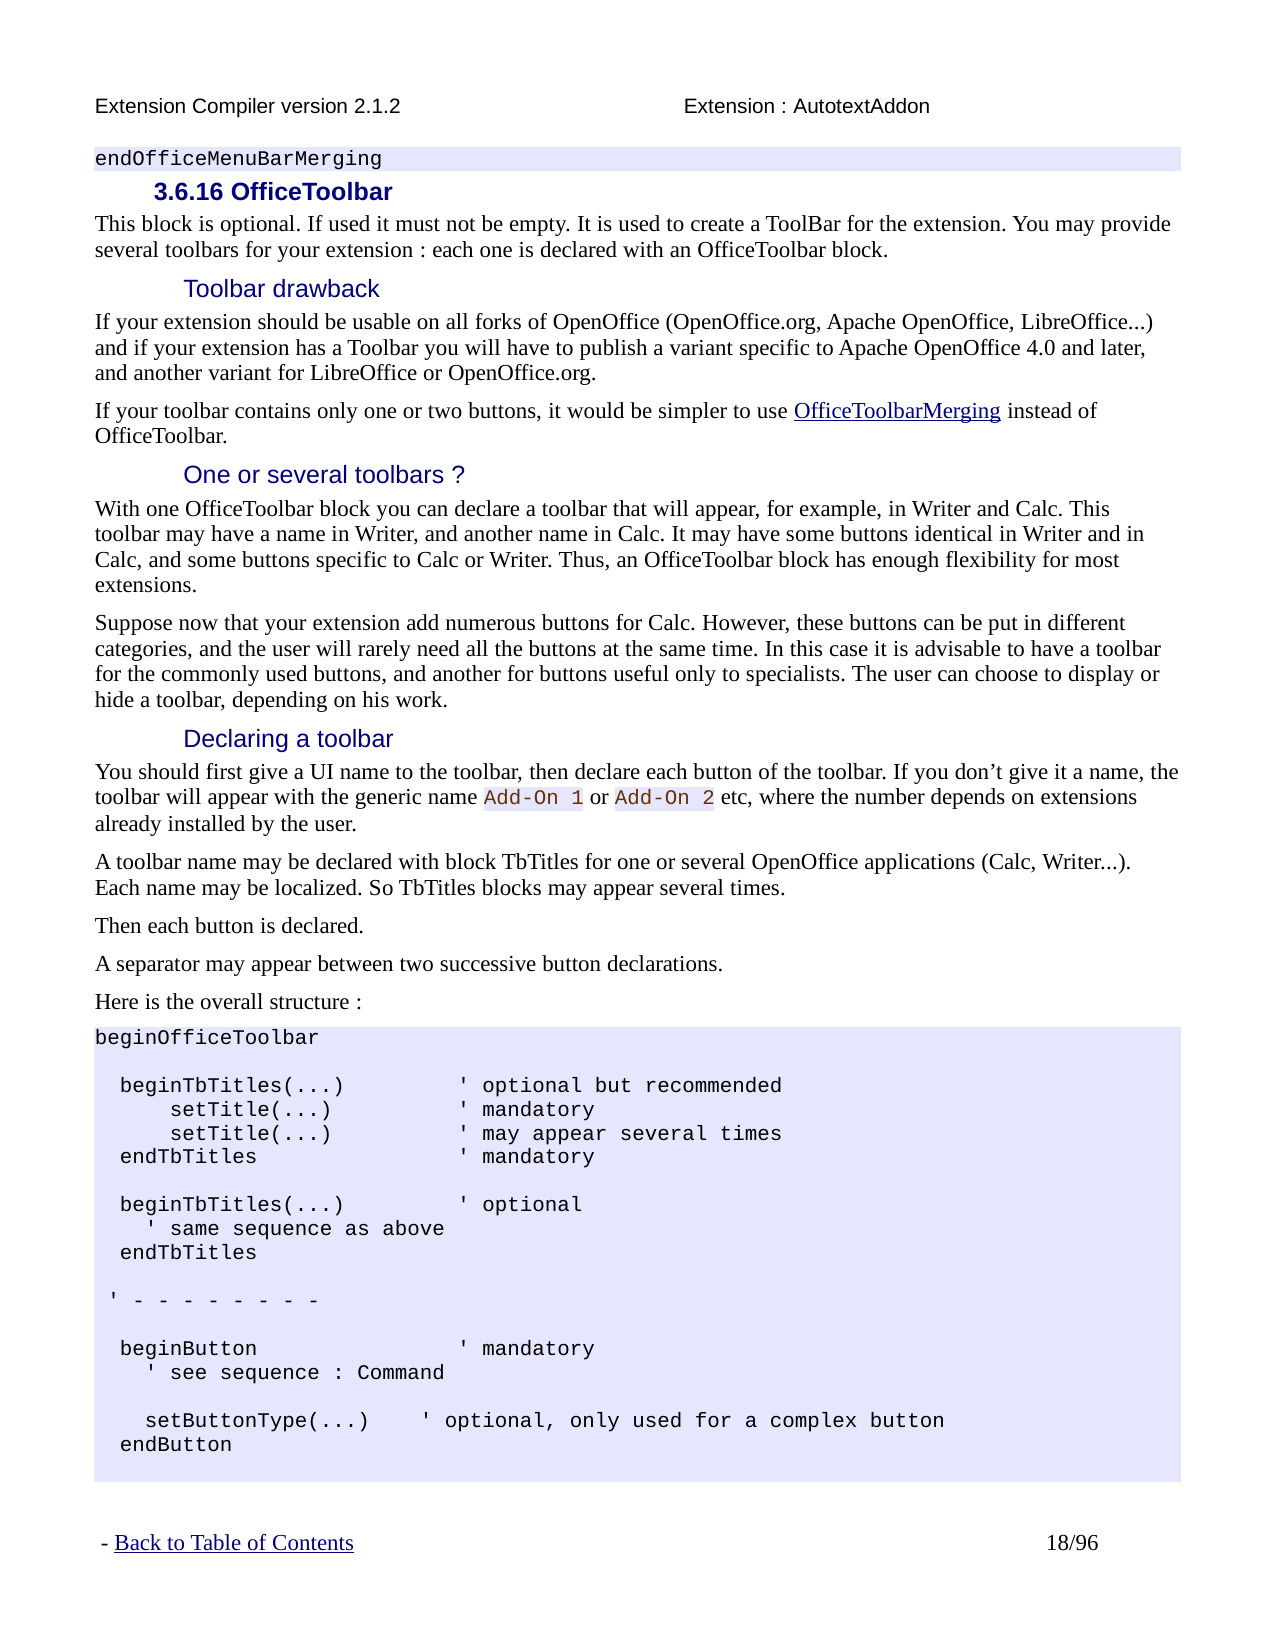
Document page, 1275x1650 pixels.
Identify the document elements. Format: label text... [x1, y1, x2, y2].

text A toolbar name may be declared with block TbTitles for one or several OpenOffice applications (Calc, Writer...). Each name may be localized. So TbTitles blocks may appear several times. [94, 849, 1181, 900]
text setTitle(...) ' may appear several times [94, 1122, 1181, 1146]
text beginTbTitles(...) ' optional [94, 1194, 1181, 1218]
text If your extension should be usable on all forks of OpenOffice (OpenOffice.org, Apache OpenOffice, LibreOffice...) and if your extension has a Toolbar you will have to publish a variant specific to Apache OpenOffice 4.0 and later, and another variant for LibreOffice or OpenOffice.org. [94, 309, 1181, 385]
text ' - - - - - - - - [94, 1290, 1181, 1314]
text A separator may appear between two successive button declarations. [94, 951, 1181, 976]
text beginOfficeToolbar [94, 1027, 1181, 1051]
text Then each button is declared. [94, 913, 1181, 938]
text With one OfficeToolbar block you can declare a toolbar that will appear, for example, in Writer and Calc. This toolbar may have a name in Writer, and another name in Calc. It may have some buttons identical in Writer and in Calc, and some buttons specific to Calc or Writer. Thus, an OfficeToolbar block has enough flexibility for most extensions. [94, 495, 1181, 597]
text endButton [94, 1434, 1181, 1458]
text setTitle(...) ' mandatory [94, 1098, 1181, 1122]
text setButtonType(...) ' optional, only used for a complex button [94, 1410, 1181, 1434]
text If your toolbar contains only one or two buttons, it would be simpler to use OfficeToolbarMerging instead of OfficeToolbar. [94, 398, 1181, 449]
text endTbTitles [94, 1242, 1181, 1266]
subtitle Declaring a toolbar [183, 724, 1181, 753]
text endTbTitles ' mandatory [94, 1146, 1181, 1170]
text endOfficeMenuBarMerging [94, 147, 1181, 171]
text beginTbTitles(...) ' optional but recommended [94, 1074, 1181, 1098]
text You should first give a UI name to the toolbar, then declare each button of the toolbar. If you don’t give it a name, the toolbar will appear with the generic name Add-On 1 or Add-On 2 etc, where the number depends on extensions already installed by the user. [94, 758, 1181, 837]
text ' same sequence as above [94, 1218, 1181, 1242]
text Suppose now that your extension add numerous buttons for Calc. However, these buttons can be put in different categories, and the user will rarely need all the buttons at the same time. In this case it is advisable to have a toolbar for the commonly used buttons, and another for buttons useful only to specialists. The user can choose to display or hide a toolbar, depending on his work. [94, 610, 1181, 712]
text Here is the overall structure : [94, 989, 1181, 1014]
text This block is optional. If used it must not be empty. It is used to create a ToolBar for the extension. You may provide several toolbars for your extension : each one is declared with an OfficeToolbar block. [94, 211, 1181, 262]
text ' see sequence : Command [94, 1362, 1181, 1386]
subtitle Toolbar drawback [183, 275, 1181, 303]
subtitle One or several toolbars ? [183, 461, 1181, 489]
text beginButton ' mandatory [94, 1338, 1181, 1362]
subtitle OfficeToolbar [153, 177, 1181, 205]
